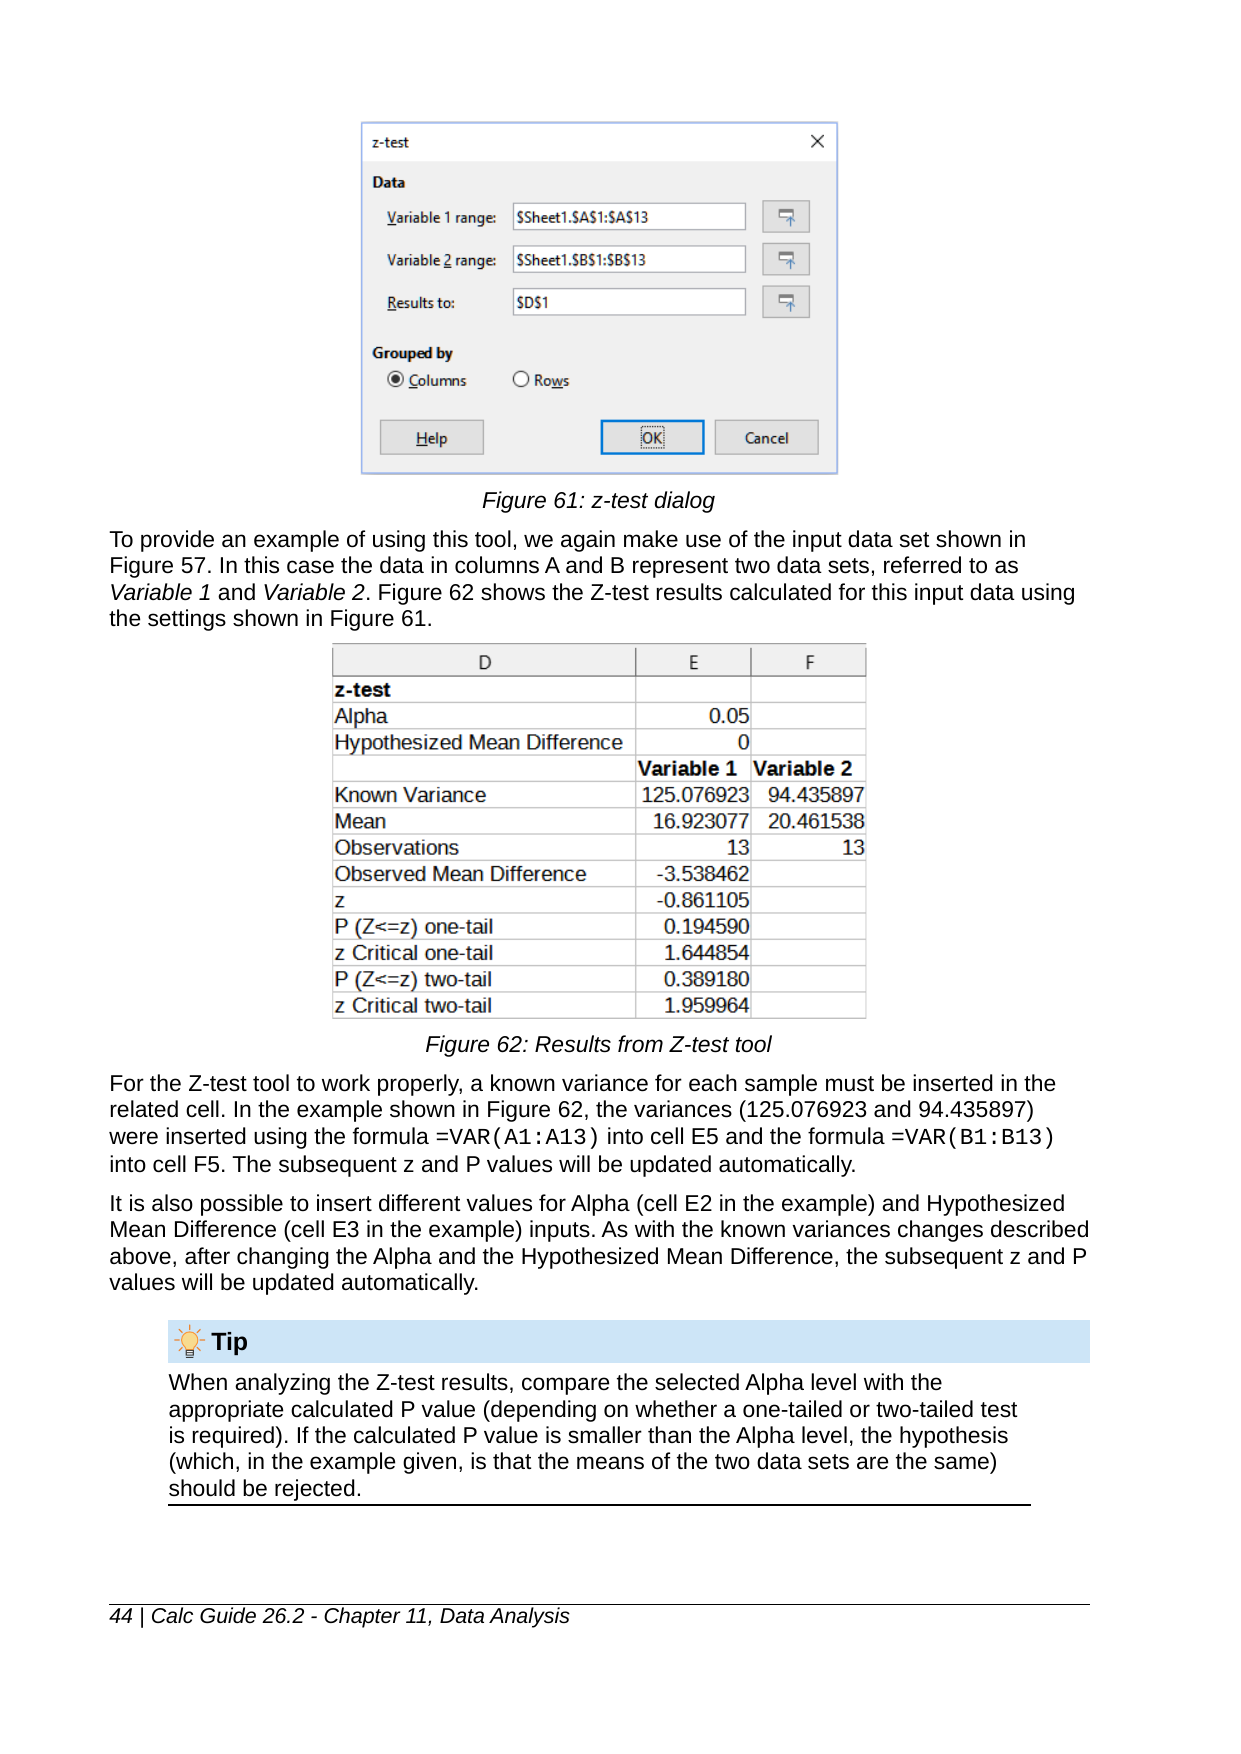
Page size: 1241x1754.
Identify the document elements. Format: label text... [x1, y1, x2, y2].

text For the Z-test tool to work properly, a known variance for each sample must be inserted in the related cell. In the example shown in Figure 62, the variances (125.076923 and 94.435897) were inserted using the formula =VAR(A1:A13) into cell E5 and the formula =VAR(B1:B13) into cell F5. The subsequent z and P values will be updated automatically. [109, 1070, 1090, 1177]
text It is also possible to insert different values for Alpha (cell E2 in the example) and Hypothesized Mean Difference (cell E3 in the example) inputs. As with the known variances changes described above, after changing the Alpha and the Hypothesized Mean Difference, the subsequent z and P values will be updated automatically. [109, 1190, 1090, 1295]
text When analyzing the Z-test results, compare the selected Alpha level with the appropriate calculated P value (depending on whether a one-tailed or two-tailed test is required). If the calculated P value is smaller than the Alpha level, the hypothesis (which, in the example given, is that the means of the two data sets are the same) should be rejected. [168, 1369, 1031, 1504]
text To provide an example of using this tool, we again make use of the input data set shown in Figure 57. In this case the data in columns A and B represent two data sets, referred to as Variable 1 and Variable 2. Figure 62 shows the Z-test results calculated for this input data using the settings shown in Figure 61. [109, 526, 1090, 631]
picture [360, 121, 839, 475]
text Figure 62: Results from Z-test tool [332, 1031, 866, 1058]
subtitle Tip [168, 1320, 1090, 1363]
text Figure 61: z-test dialog [361, 487, 838, 513]
picture [332, 643, 867, 1019]
